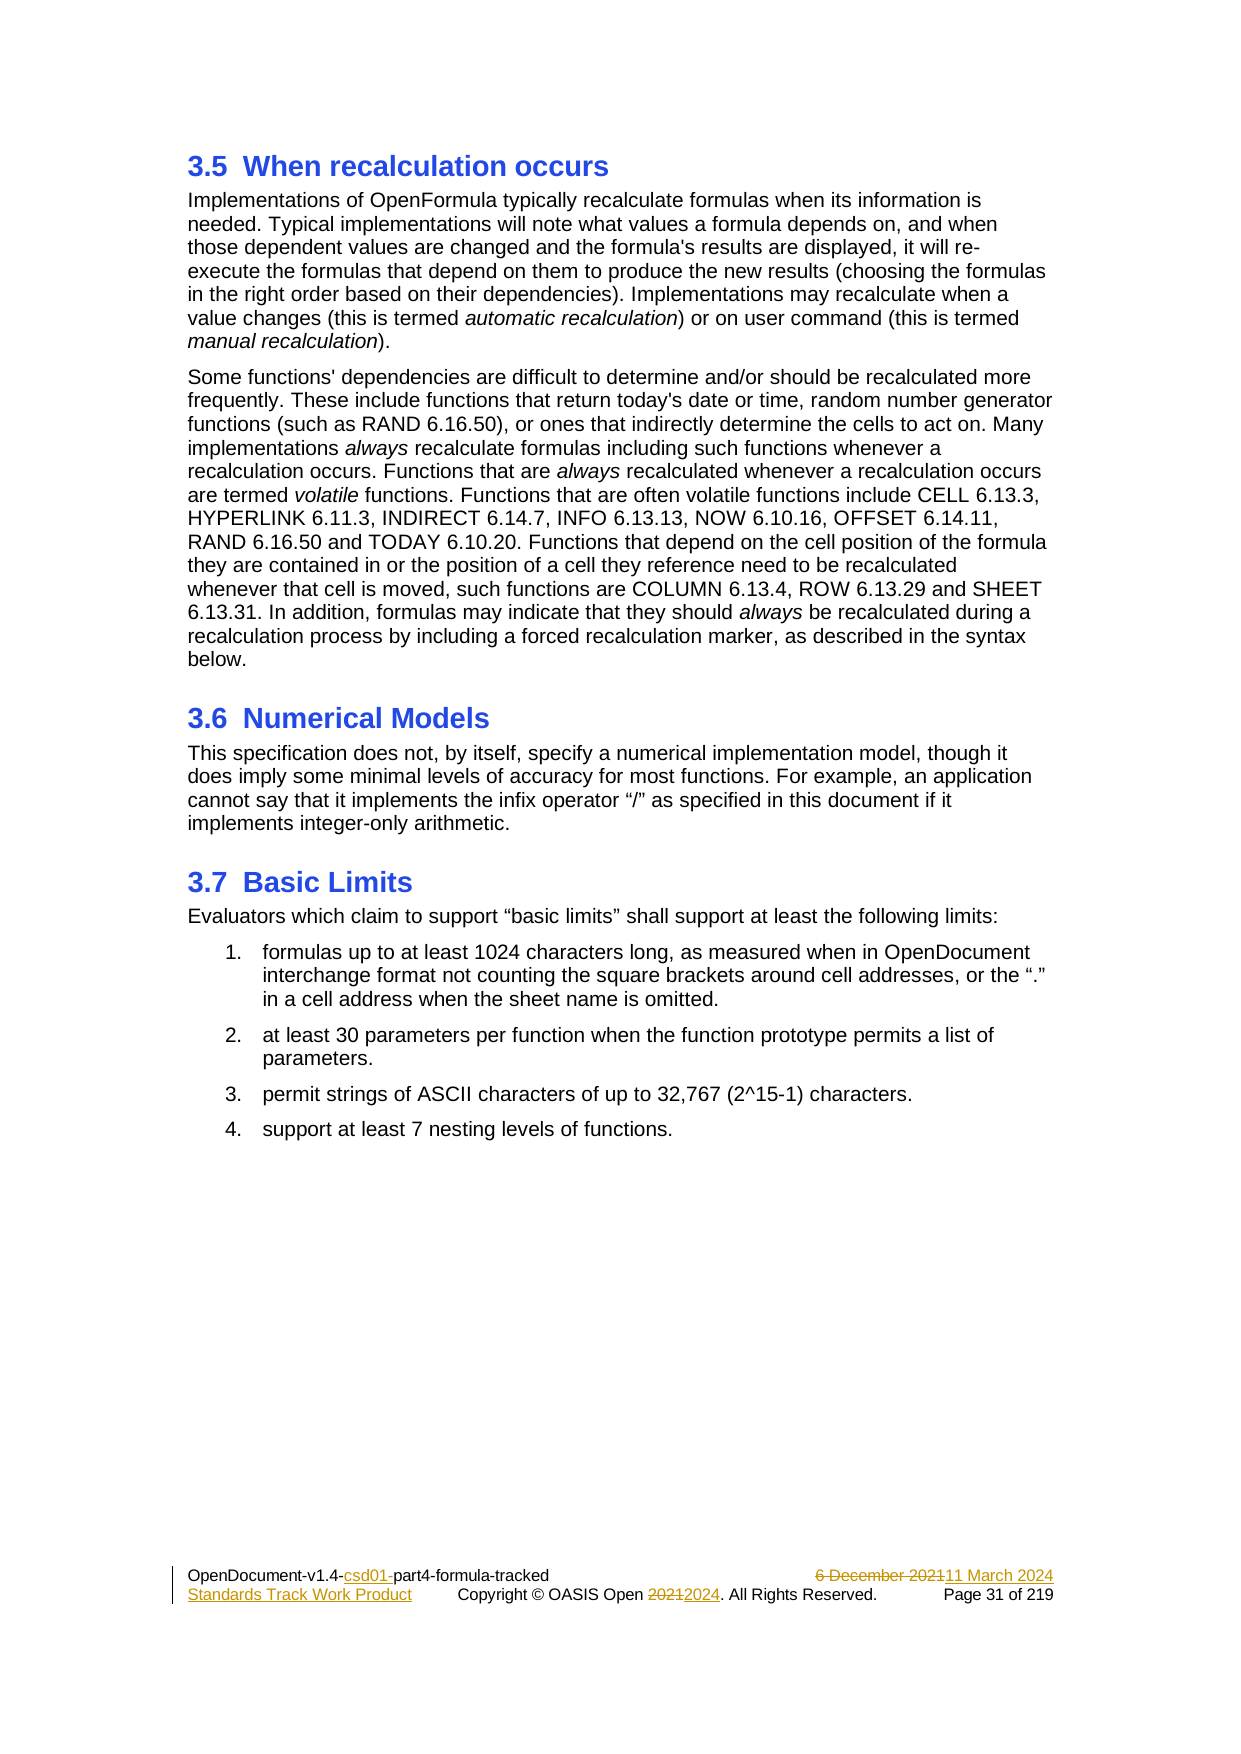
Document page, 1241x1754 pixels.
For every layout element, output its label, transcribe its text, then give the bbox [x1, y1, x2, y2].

text Some functions' dependencies are difficult to determine and/or should be recalculated more frequently. These include functions that return today's date or time, random number generator functions (such as RAND 6.16.50), or ones that indirectly determine the cells to act on. Many implementations always recalculate formulas including such functions whenever a recalculation occurs. Functions that are always recalculated whenever a recalculation occurs are termed volatile functions. Functions that are often volatile functions include CELL 6.13.3, HYPERLINK 6.11.3, INDIRECT 6.14.7, INFO 6.13.13, NOW 6.10.16, OFFSET 6.14.11, RAND 6.16.50 and TODAY 6.10.20. Functions that depend on the cell position of the formula they are contained in or the position of a cell they reference need to be recalculated whenever that cell is moved, such functions are COLUMN 6.13.4, ROW 6.13.29 and SHEET 6.13.31. In addition, formulas may indicate that they should always be recalculated during a recalculation process by including a forced recalculation marker, as described in the syntax below. [187, 365, 1053, 671]
subtitle Numerical Models [187, 702, 1053, 735]
text Implementations of OpenFormula typically recalculate formulas when its information is needed. Typical implementations will note what values a formula depends on, and when those dependent values are changed and the formula's results are displayed, it will re-execute the formulas that depend on them to produce the new results (choosing the formulas in the right order based on their dependencies). Implementations may recalculate when a value changes (this is termed automatic recalculation) or on user command (this is termed manual recalculation). [187, 188, 1053, 353]
subtitle When recalculation occurs [187, 150, 1053, 182]
list at least 30 parameters per function when the function prototype permits a list of parameters. [225, 1023, 1053, 1070]
list permit strings of ASCII characters of up to 32,767 (2^15-1) characters. [225, 1082, 1053, 1106]
text This specification does not, by itself, specify a numerical implementation model, though it does imply some minimal levels of accuracy for most functions. For example, an application cannot say that it implements the infix operator “/” as specified in this document if it implements integer-only arithmetic. [187, 741, 1053, 835]
text Evaluators which claim to support “basic limits” shall support at least the following limits: [187, 905, 1053, 928]
subtitle Basic Limits [187, 866, 1053, 899]
list formulas up to at least 1024 characters long, as measured when in OpenDocument interchange format not counting the square brackets around cell addresses, or the “.” in a cell address when the sheet name is omitted. [225, 940, 1053, 1011]
list support at least 7 nesting levels of functions. [225, 1118, 1053, 1141]
